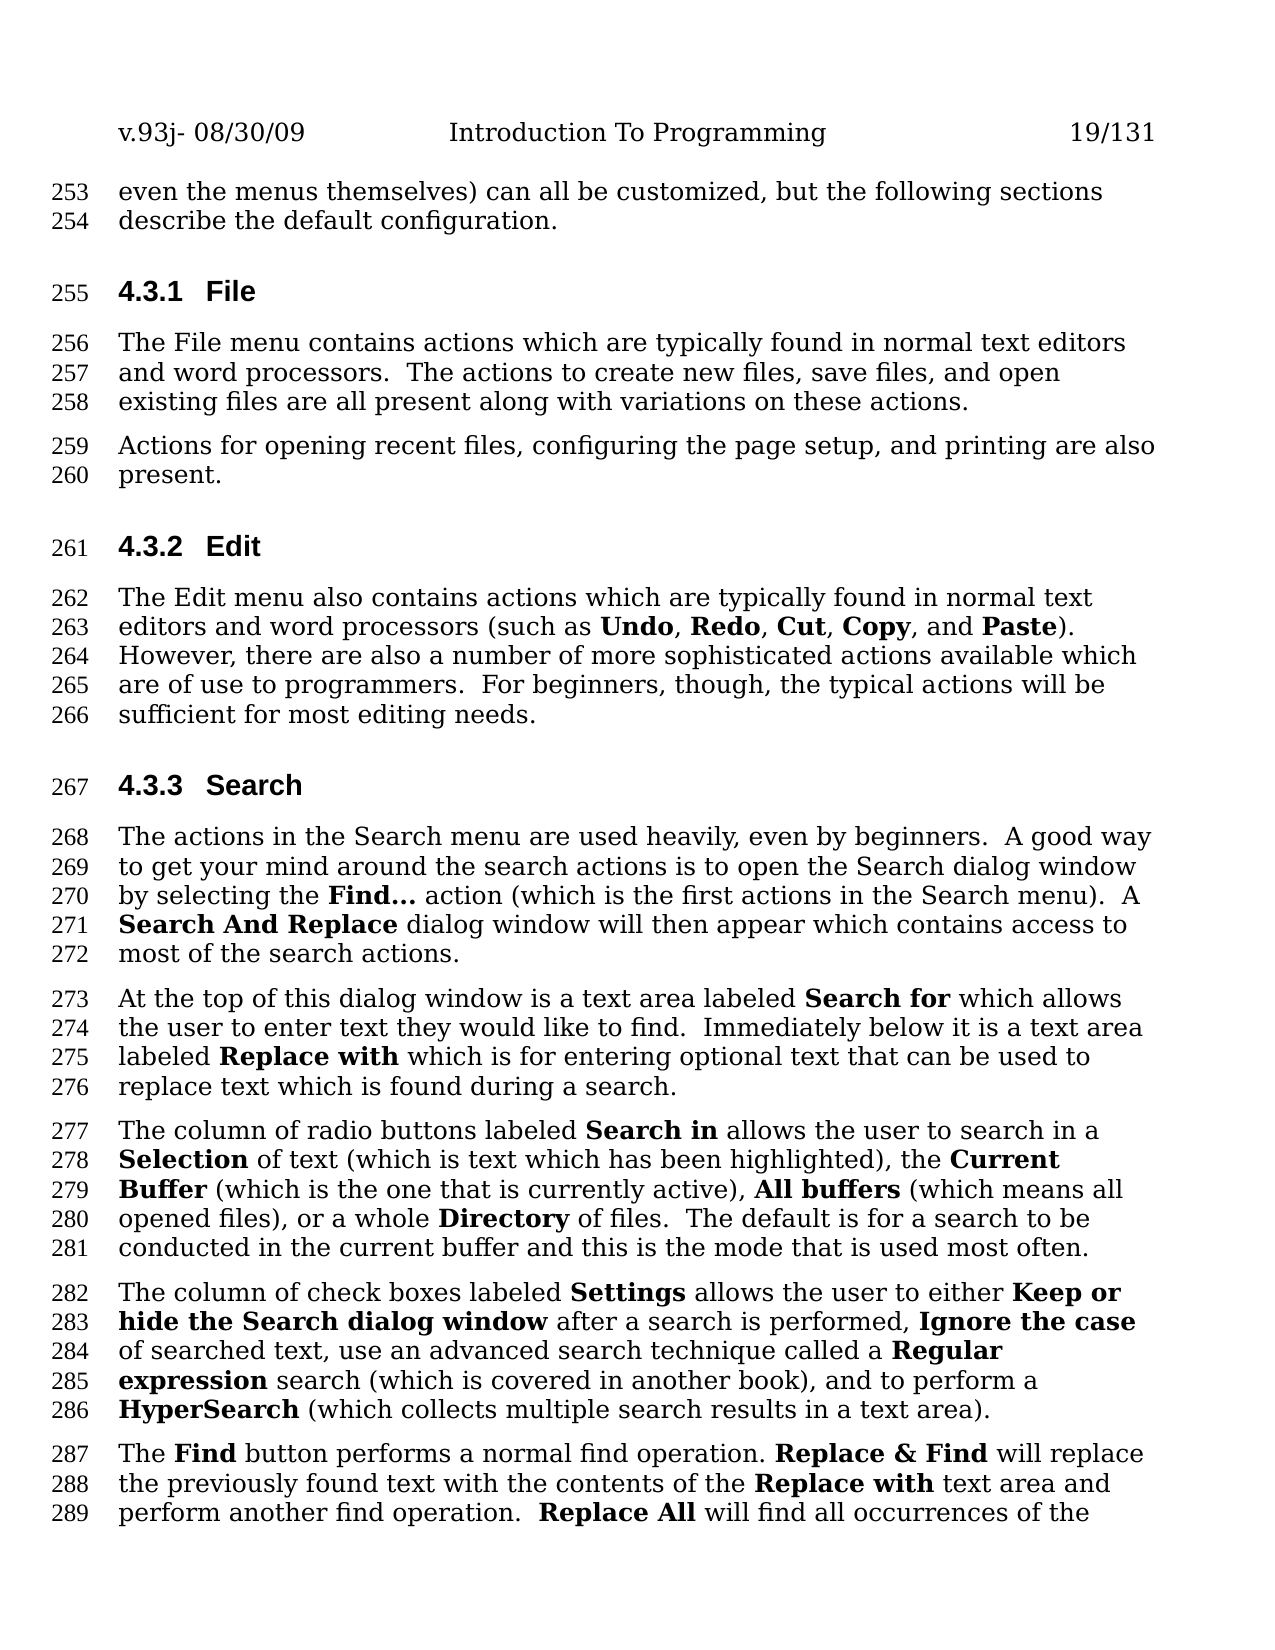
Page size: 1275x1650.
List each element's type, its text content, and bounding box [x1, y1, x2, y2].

text even the menus themselves) can all be customized, but the following sections describe the default configuration. [118, 177, 1157, 235]
text The Find button performs a normal find operation. Replace & Find will replace the previously found text with the contents of the Replace with text area and perform another find operation. Replace All will find all occurrences of the [118, 1439, 1157, 1528]
text At the top of this dialog window is a text area labeled Search for which allows the user to enter text they would like to find. Immediately below it is a text area labeled Replace with which is for entering optional text that can be used to replace text which is found during a search. [118, 984, 1157, 1101]
subtitle Search [118, 768, 1157, 802]
text The File menu contains actions which are typically found in normal text editors and word processors. The actions to create new files, save files, and open existing files are all present along with variations on these actions. [118, 329, 1157, 416]
text The actions in the Search menu are used heavily, even by beginners. A good way to get your mind around the search actions is to open the Search dialog window by selecting the Find... action (which is the first actions in the Search menu). A Search And Replace dialog window will then appear which contains access to most of the search actions. [118, 823, 1157, 969]
subtitle File [118, 274, 1157, 308]
text Actions for opening recent files, configuring the page setup, and printing are also present. [118, 431, 1157, 489]
text The column of check boxes labeled Settings allows the user to either Keep or hide the Search dialog window after a search is performed, Ignore the case of searched text, use an advanced search technique called a Regular expression search (which is covered in another book), and to perform a HyperSearch (which collects multiple search results in a text area). [118, 1278, 1157, 1424]
text The column of radio buttons labeled Search in allows the user to search in a Selection of text (which is text which has been highlighted), the Current Buffer (which is the one that is currently active), All buffers (which means all opened files), or a whole Directory of files. The default is for a search to be conducted in the current buffer and this is the mode that is used most often. [118, 1116, 1157, 1263]
text The Edit menu also contains actions which are typically found in normal text editors and word processors (such as Undo, Redo, Cut, Copy, and Paste). However, there are also a number of more sophisticated actions available which are of use to programmers. For beginners, though, the typical actions will be sufficient for most editing needs. [118, 583, 1157, 729]
subtitle Edit [118, 528, 1157, 562]
